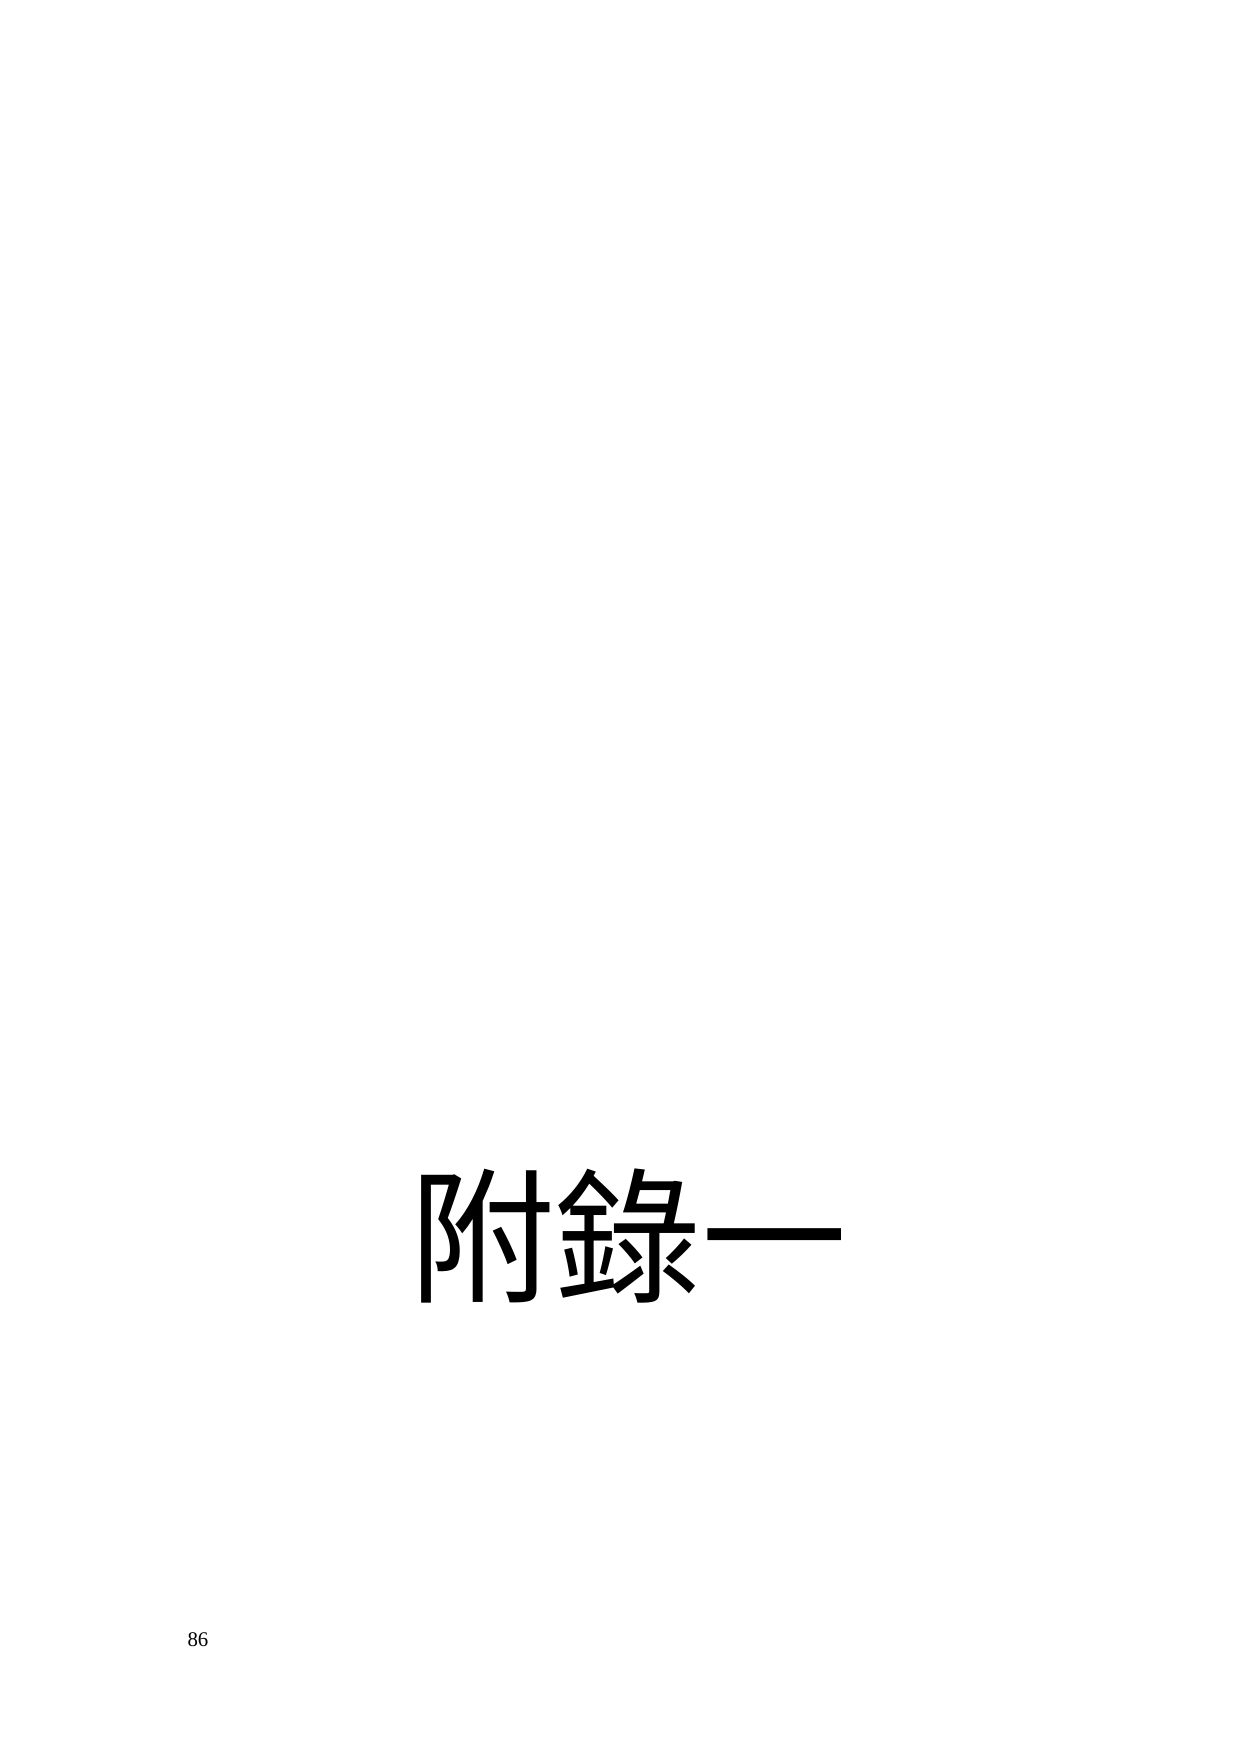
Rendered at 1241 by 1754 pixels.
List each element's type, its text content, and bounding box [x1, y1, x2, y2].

text 附錄一 [187, 1116, 1069, 1341]
